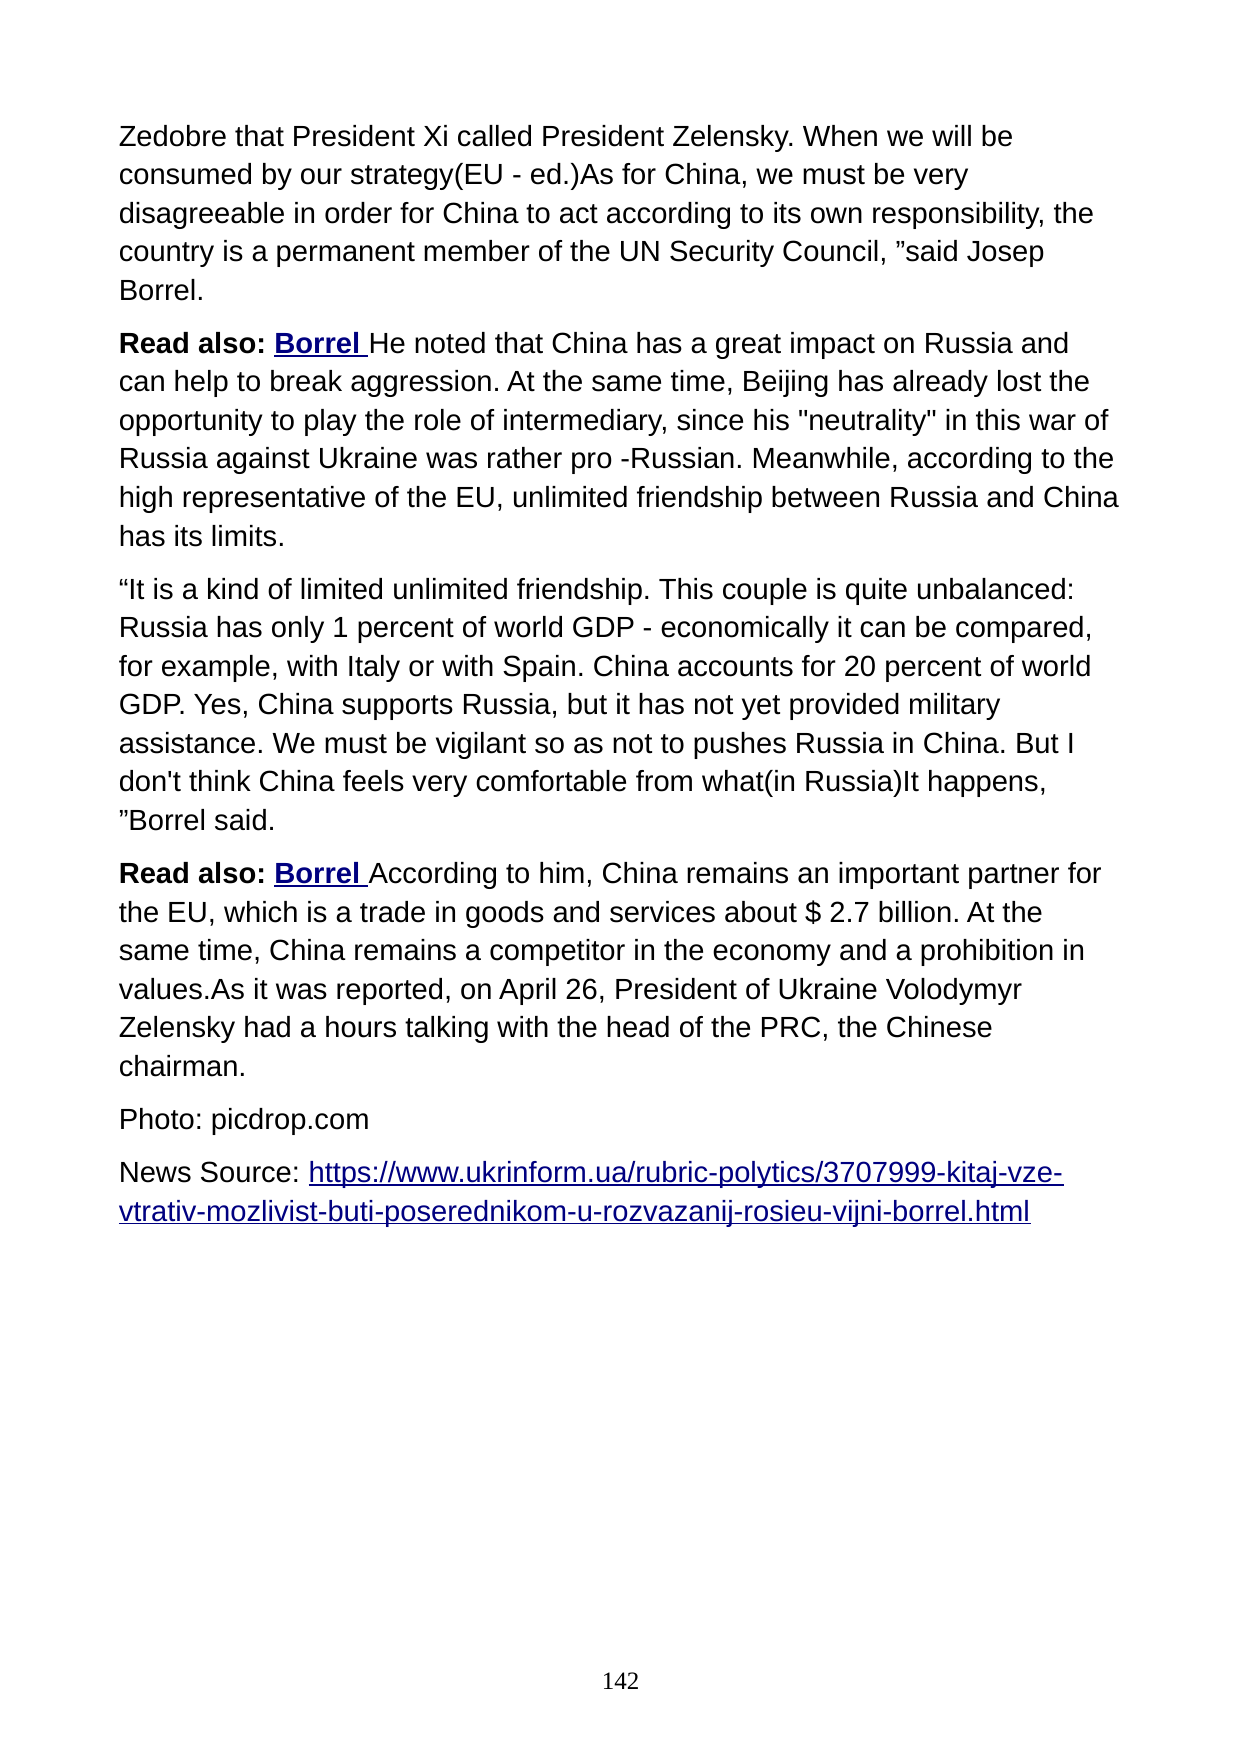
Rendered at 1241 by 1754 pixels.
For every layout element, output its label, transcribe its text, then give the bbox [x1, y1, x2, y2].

text News Source: https://www.ukrinform.ua/rubric-polytics/3707999-kitaj-vze-vtrativ-mozlivist-buti-poserednikom-u-rozvazanij-rosieu-vijni-borrel.html [118, 1155, 1122, 1227]
text Read also: Borrel He noted that China has a great impact on Russia and can help to break aggression. At the same time, Beijing has already lost the opportunity to play the role of intermediary, since his "neutrality" in this war of Russia against Ukraine was rather pro -Russian. Meanwhile, according to the high representative of the EU, unlimited friendship between Russia and China has its limits. [118, 326, 1122, 552]
text “It is a kind of limited unlimited friendship. This couple is quite unbalanced: Russia has only 1 percent of world GDP - economically it can be compared, for example, with Italy or with Spain. China accounts for 20 percent of world GDP. Yes, China supports Russia, but it has not yet provided military assistance. We must be vigilant so as not to pushes Russia in China. But I don't think China feels very comfortable from what(in Russia)It happens, ”Borrel said. [118, 572, 1122, 836]
text Zedobre that President Xi called President Zelensky. When we will be consumed by our strategy(EU - ed.)As for China, we must be very disagreeable in order for China to act according to its own responsibility, the country is a permanent member of the UN Security Council, ”said Josep Borrel. [118, 118, 1122, 306]
text Read also: Borrel According to him, China remains an important partner for the EU, which is a trade in goods and services about $ 2.7 billion. At the same time, China remains a competitor in the economy and a prohibition in values.As it was reported, on April 26, President of Ukraine Volodymyr Zelensky had a hours talking with the head of the PRC, the Chinese chairman. [118, 856, 1122, 1082]
text Photo: picdrop.com [118, 1102, 1122, 1135]
